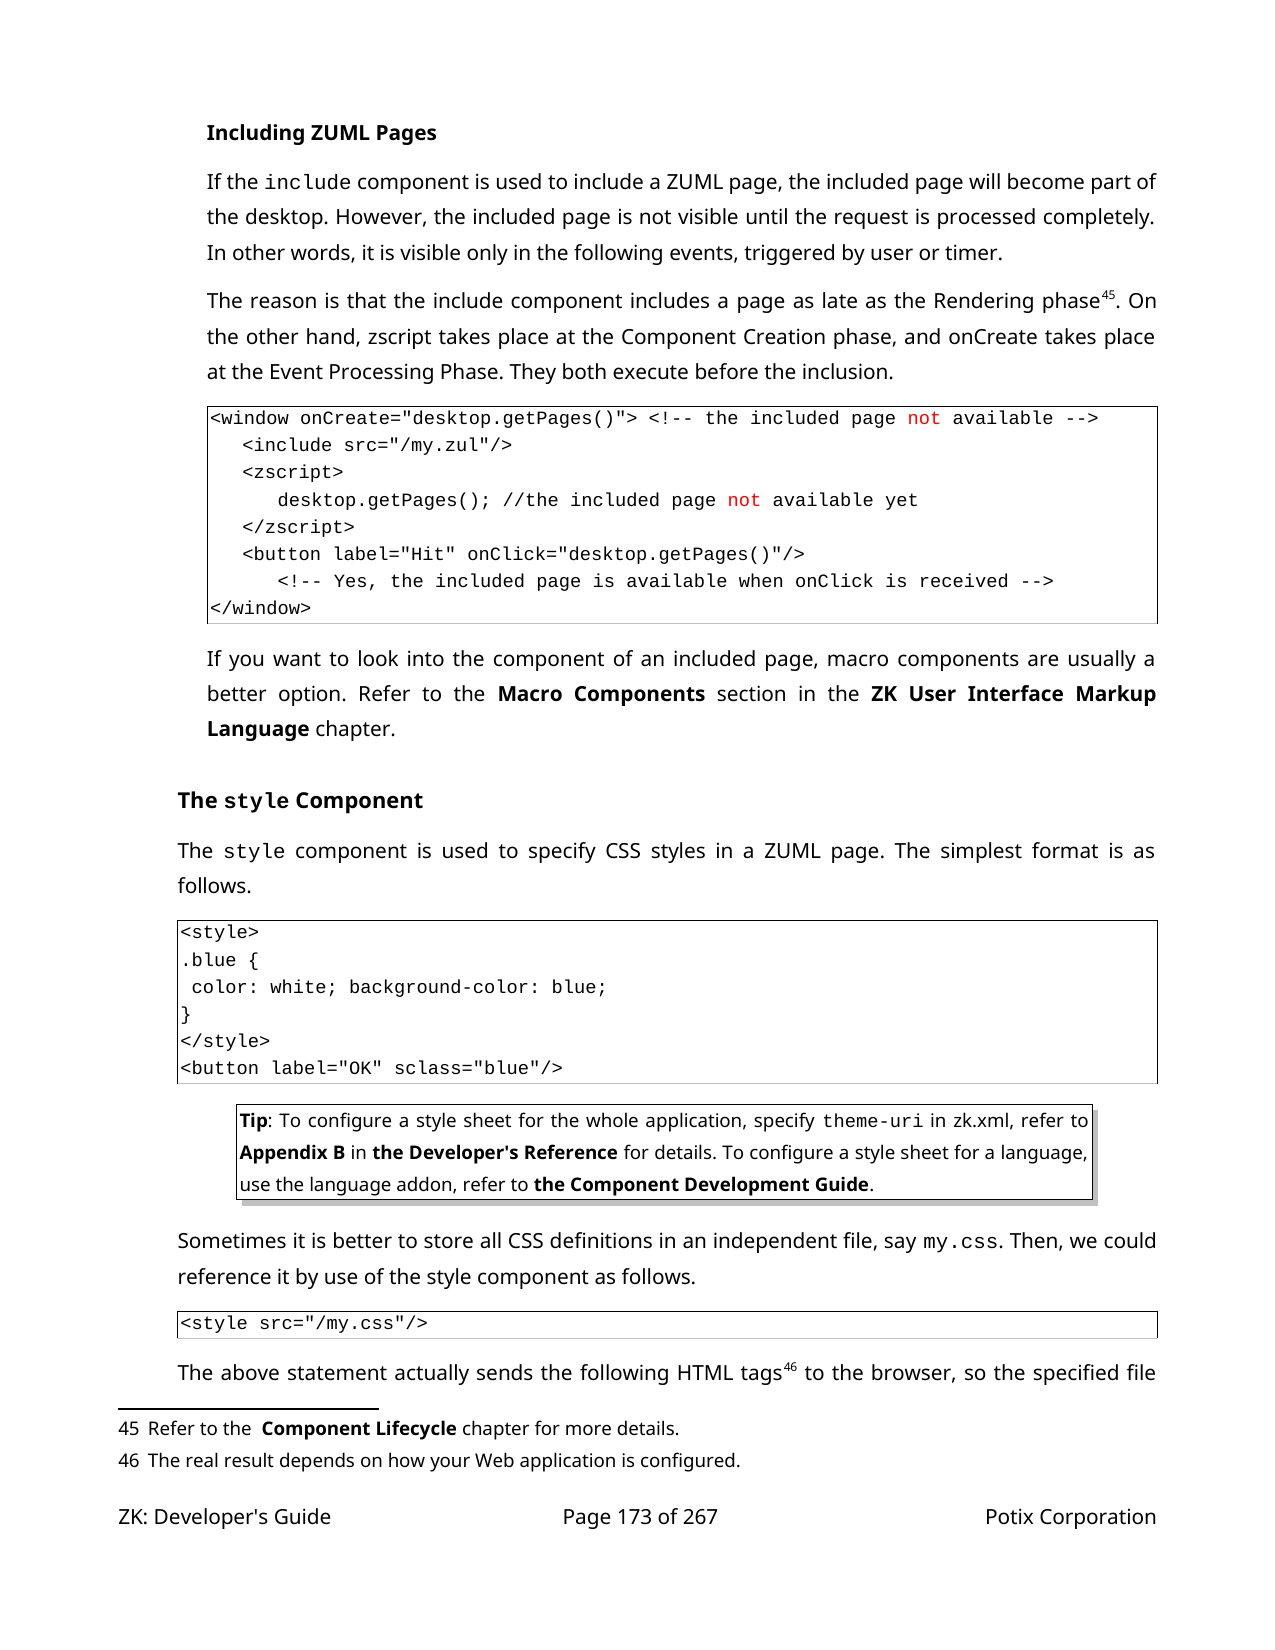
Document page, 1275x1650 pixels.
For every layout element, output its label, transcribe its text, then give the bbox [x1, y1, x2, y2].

text </style> [178, 1029, 1157, 1053]
text <button label="Hit" onClick="desktop.getPages()"/> [208, 542, 1157, 566]
text <button label="OK" sclass="blue"/> [178, 1056, 1157, 1083]
text Tip: To configure a style sheet for the whole application, specify theme-uri in zk.xml, refer to Appendix B in the Developer's Reference for details. To configure a style sheet for a language, use the language addon, refer to the Component Development Guide. [237, 1105, 1092, 1199]
text <zscript> [208, 460, 1157, 484]
text .blue { [178, 947, 1157, 972]
text <include src="/my.zul"/> [208, 433, 1157, 457]
subtitle The style Component [177, 785, 1157, 815]
text </zscript> [208, 514, 1157, 539]
text } [178, 1002, 1157, 1026]
subtitle Including ZUML Pages [207, 118, 1157, 146]
text The reason is that the include component includes a page as late as the Rendering phase. On the other hand, zscript takes place at the Component Creation phase, and onCreate takes place at the Event Processing Phase. They both execute before the inclusion. [207, 287, 1157, 385]
text desktop.getPages(); //the included page not available yet [208, 487, 1157, 512]
text <!-- Yes, the included page is available when onClick is received --> [208, 569, 1157, 593]
text The real result depends on how your Web application is configured. [118, 1447, 1157, 1473]
text Refer to the Component Lifecycle chapter for more details. [118, 1416, 1157, 1441]
text <style src="/my.css"/> [178, 1312, 1157, 1338]
text If the include component is used to include a ZUML page, the included page will become part of the desktop. However, the included page is not visible until the request is processed completely. In other words, it is visible only in the following events, triggered by user or timer. [207, 167, 1157, 266]
text The above statement actually sends the following HTML tags to the browser, so the specified file [177, 1358, 1157, 1387]
text The style component is used to specify CSS styles in a ZUML page. The simplest format is as follows. [177, 836, 1157, 900]
text color: white; background-color: blue; [178, 975, 1157, 999]
text Sometimes it is better to store all CSS definitions in an independent file, say my.css. Then, we could reference it by use of the style component as follows. [177, 1226, 1157, 1290]
text If you want to look into the component of an included page, macro components are usually a better option. Refer to the Macro Components section in the ZK User Interface Markup Language chapter. [207, 644, 1157, 743]
text </window> [208, 596, 1157, 623]
text <window onCreate="desktop.getPages()"> <!-- the included page not available --> [208, 407, 1157, 430]
text <style> [178, 921, 1157, 944]
